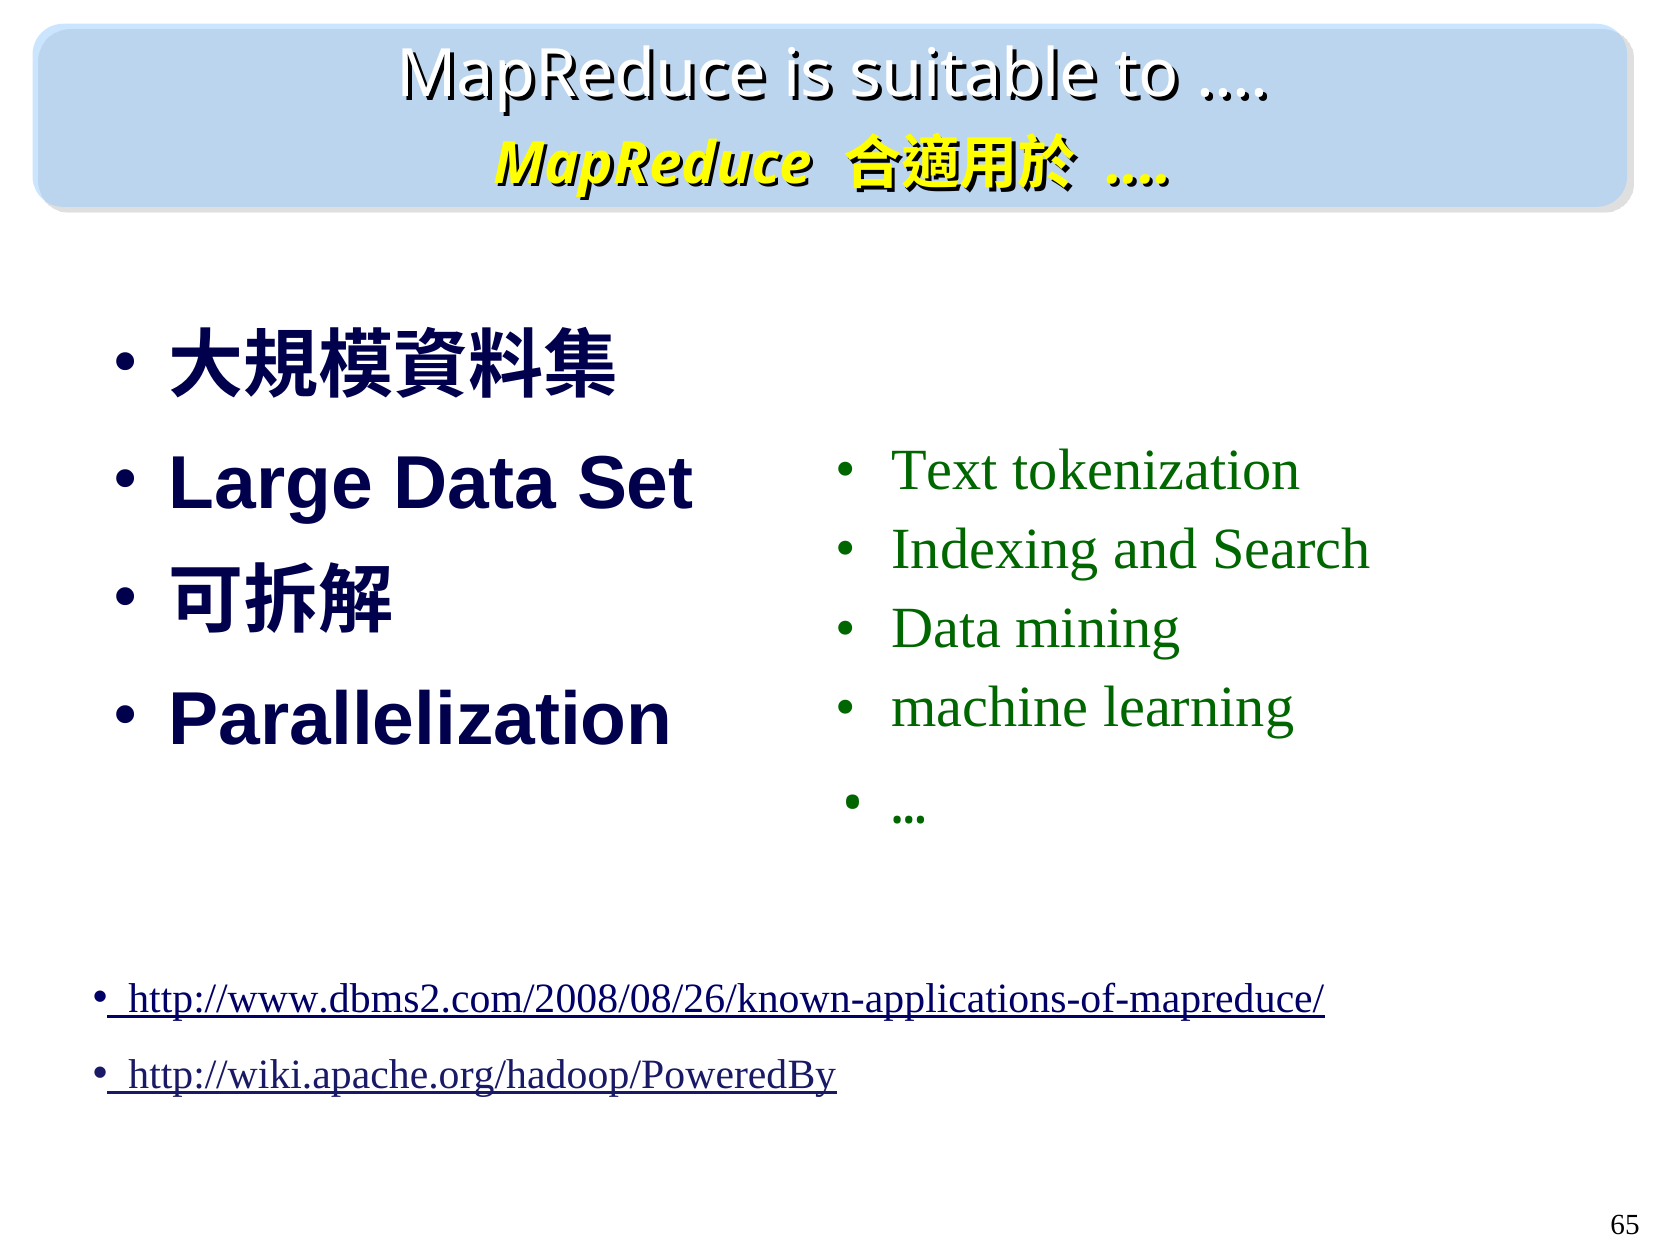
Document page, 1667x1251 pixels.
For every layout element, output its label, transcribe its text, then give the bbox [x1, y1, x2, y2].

text_box [32, 23, 124, 207]
text_box [1542, 23, 1628, 207]
title MapReduce is suitable to .... MapReduce 合適用於 .... [124, 16, 1542, 210]
text_box Text tokenization Indexing and Search Data mining machine learning … [820, 429, 1550, 925]
text_box http://www.dbms2.com/2008/08/26/known-applications-of-mapreduce/ http://wiki.apache.org/hadoop/PoweredBy [78, 963, 1576, 1106]
text_box 大規模資料集 Large Data Set 可拆解 Parallelization [97, 299, 1010, 804]
